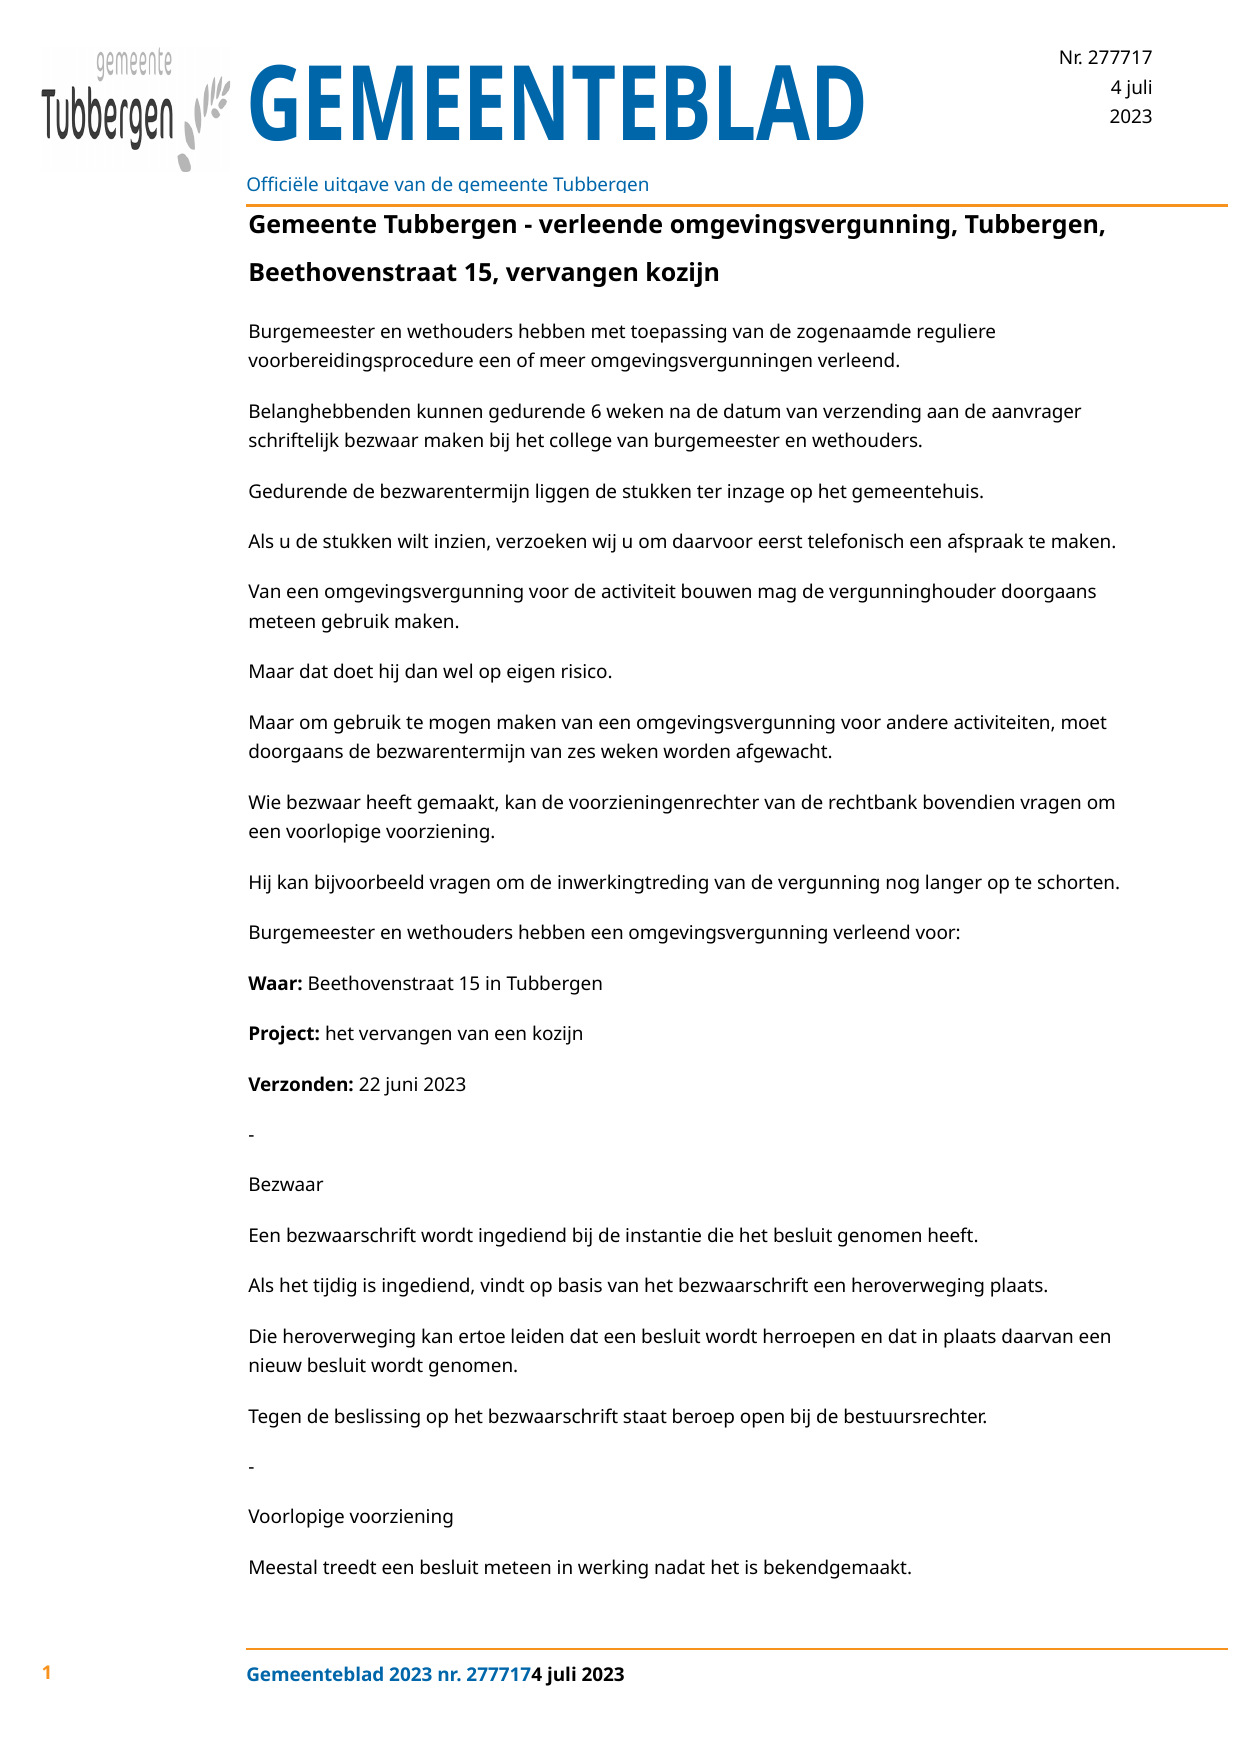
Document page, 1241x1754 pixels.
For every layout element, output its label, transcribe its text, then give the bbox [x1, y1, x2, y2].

text Burgemeester en wethouders hebben met toepassing van de zogenaamde reguliere voorbereidingsprocedure een of meer omgevingsvergunningen verleend. [248, 318, 1152, 373]
text Tegen de beslissing op het bezwaarschrift staat beroep open bij de bestuursrechter. [248, 1403, 1152, 1429]
text Hij kan bijvoorbeeld vragen om de inwerkingtreding van de vergunning nog langer op te schorten. [248, 869, 1152, 895]
text Gedurende de bezwarentermijn liggen de stukken ter inzage op het gemeentehuis. [248, 478, 1152, 504]
text Meestal treedt een besluit meteen in werking nadat het is bekendgemaakt. [248, 1554, 1152, 1580]
text Een bezwaarschrift wordt ingediend bij de instantie die het besluit genomen heeft. [248, 1222, 1152, 1248]
text Burgemeester en wethouders hebben een omgevingsvergunning verleend voor: [248, 919, 1152, 945]
text Als het tijdig is ingediend, vindt op basis van het bezwaarschrift een heroverweging plaats. [248, 1272, 1152, 1298]
text Belanghebbenden kunnen gedurende 6 weken na de datum van verzending aan de aanvrager schriftelijk bezwaar maken bij het college van burgemeester en wethouders. [248, 398, 1152, 453]
text Van een omgevingsvergunning voor de activiteit bouwen mag de vergunninghouder doorgaans meteen gebruik maken. [248, 579, 1152, 634]
text Project: het vervangen van een kozijn [248, 1020, 1152, 1046]
text Bezwaar [248, 1172, 1152, 1197]
text Wie bezwaar heeft gemaakt, kan de voorzieningenrechter van de rechtbank bovendien vragen om een voorlopige voorziening. [248, 789, 1152, 844]
text Voorlopige voorziening [248, 1504, 1152, 1529]
text Verzonden: 22 juni 2023 [248, 1071, 1152, 1097]
text - [248, 1453, 1152, 1479]
text Als u de stukken wilt inzien, verzoeken wij u om daarvoor eerst telefonisch een afspraak te maken. [248, 528, 1152, 554]
text Die heroverweging kan ertoe leiden dat een besluit wordt herroepen en dat in plaats daarvan een nieuw besluit wordt genomen. [248, 1323, 1152, 1378]
text Gemeente Tubbergen - verleende omgevingsvergunning, Tubbergen, Beethovenstraat 15, vervangen kozijn [248, 207, 1152, 288]
text Waar: Beethovenstraat 15 in Tubbergen [248, 970, 1152, 996]
text Maar dat doet hij dan wel op eigen risico. [248, 659, 1152, 684]
text - [248, 1121, 1152, 1147]
picture [41, 47, 231, 172]
text Maar om gebruik te mogen maken van een omgevingsvergunning voor andere activiteiten, moet doorgaans de bezwarentermijn van zes weken worden afgewacht. [248, 709, 1152, 764]
